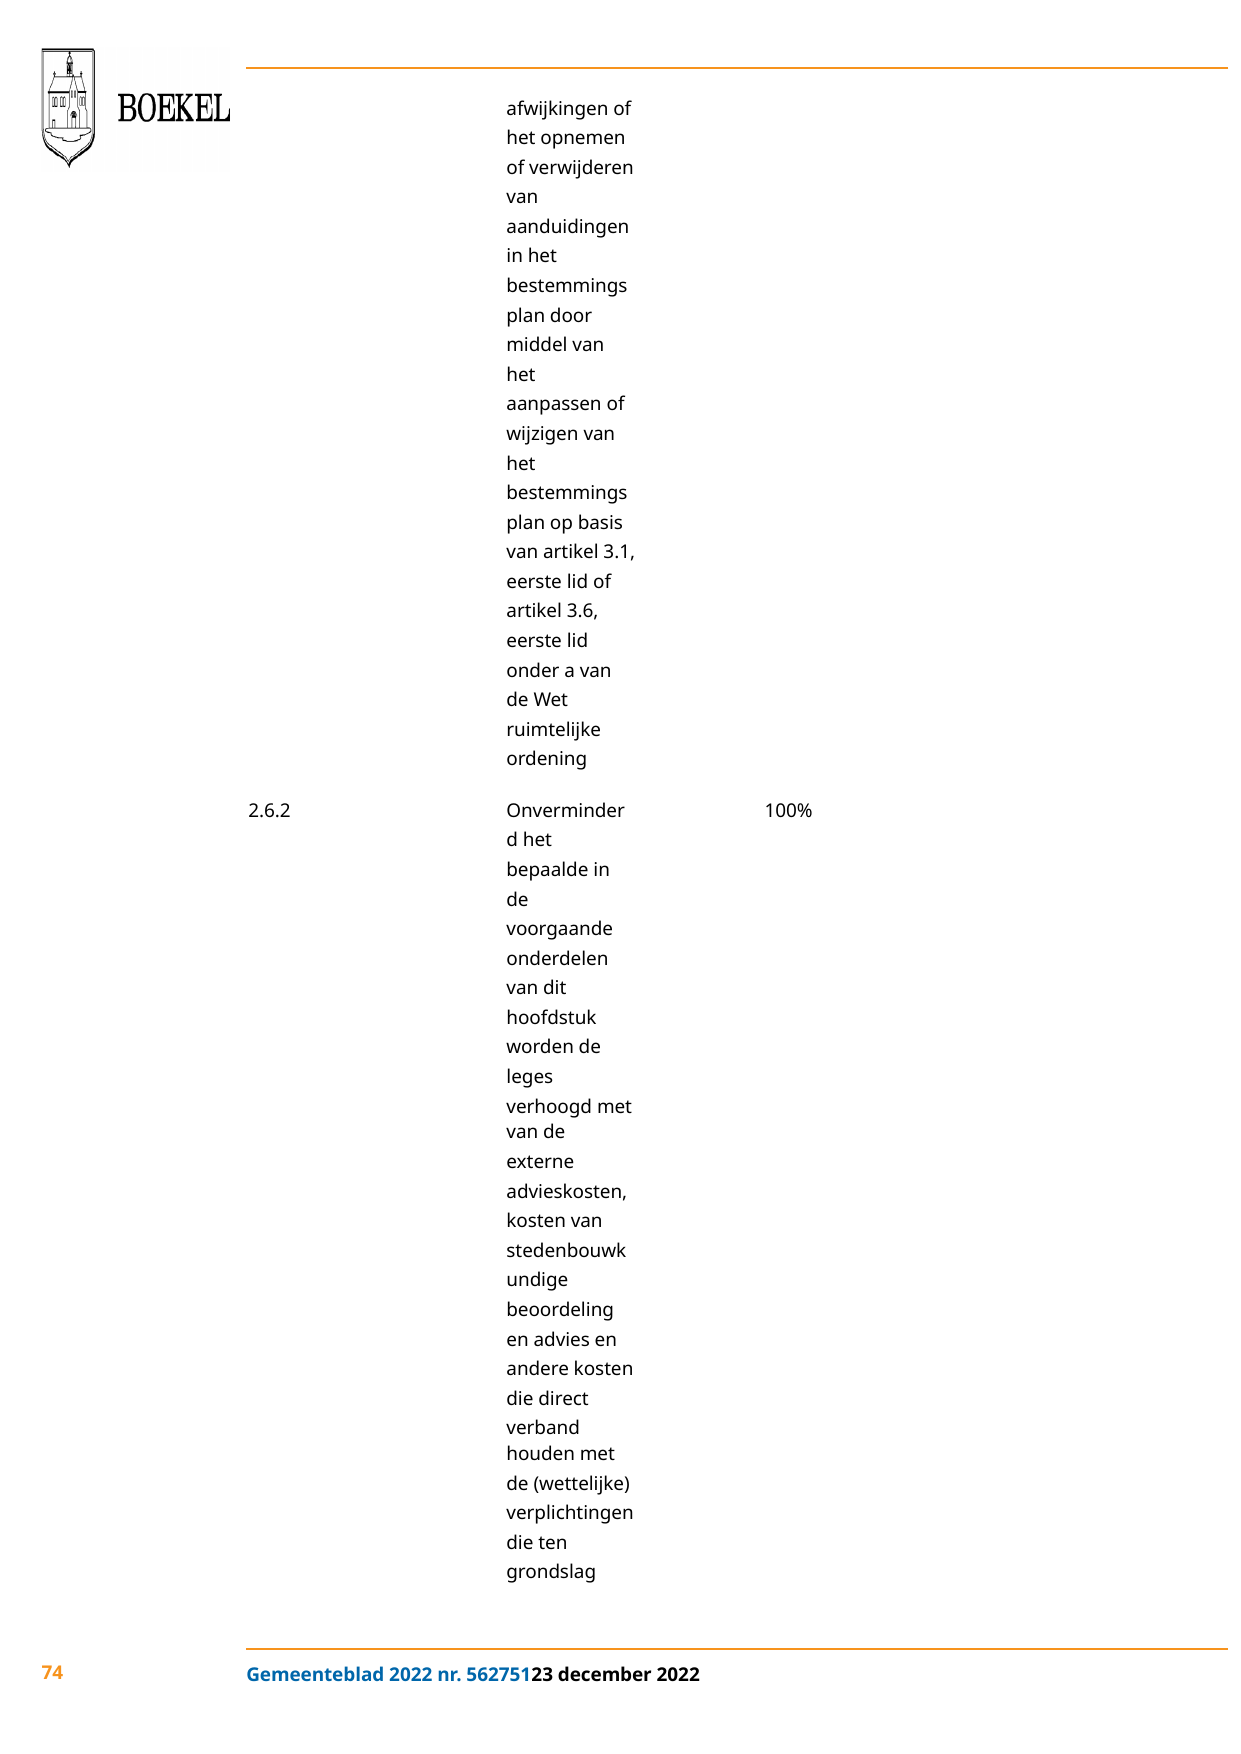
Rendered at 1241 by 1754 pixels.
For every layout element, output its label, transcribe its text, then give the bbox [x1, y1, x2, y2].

table_cell [248, 1440, 506, 1584]
table_cell 2.6.2 [248, 797, 506, 1119]
table_cell [635, 1440, 764, 1584]
table_cell [764, 95, 1022, 771]
table_cell [248, 95, 506, 771]
table_cell [764, 1119, 1022, 1440]
table_cell [635, 1119, 764, 1440]
table_cell [764, 771, 1022, 797]
table_cell van de externe advieskosten, kosten van stedenbouwkundige beoordeling en advies en andere kosten die direct verband [506, 1119, 635, 1440]
table_cell Onverminderd het bepaalde in de voorgaande onderdelen van dit hoofdstuk worden de leges verhoogd met [506, 797, 635, 1119]
table_cell [248, 1119, 506, 1440]
table_cell [635, 797, 764, 1119]
table_cell [635, 95, 764, 771]
table_cell 100% [764, 797, 1022, 1119]
table_cell houden met de (wettelijke) verplichtingen die ten grondslag [506, 1440, 635, 1584]
table_cell [506, 771, 635, 797]
table_cell afwijkingen of het opnemen of verwijderen van aanduidingen in het bestemmingsplan door middel van het aanpassen of wijzigen van het bestemmingsplan op basis van artikel 3.1, eerste lid of artikel 3.6, eerste lid onder a van de Wet ruimtelijke ordening [506, 95, 635, 771]
table_cell [635, 771, 764, 797]
picture [41, 47, 231, 172]
table_cell [248, 771, 506, 797]
table_cell [764, 1440, 1022, 1584]
